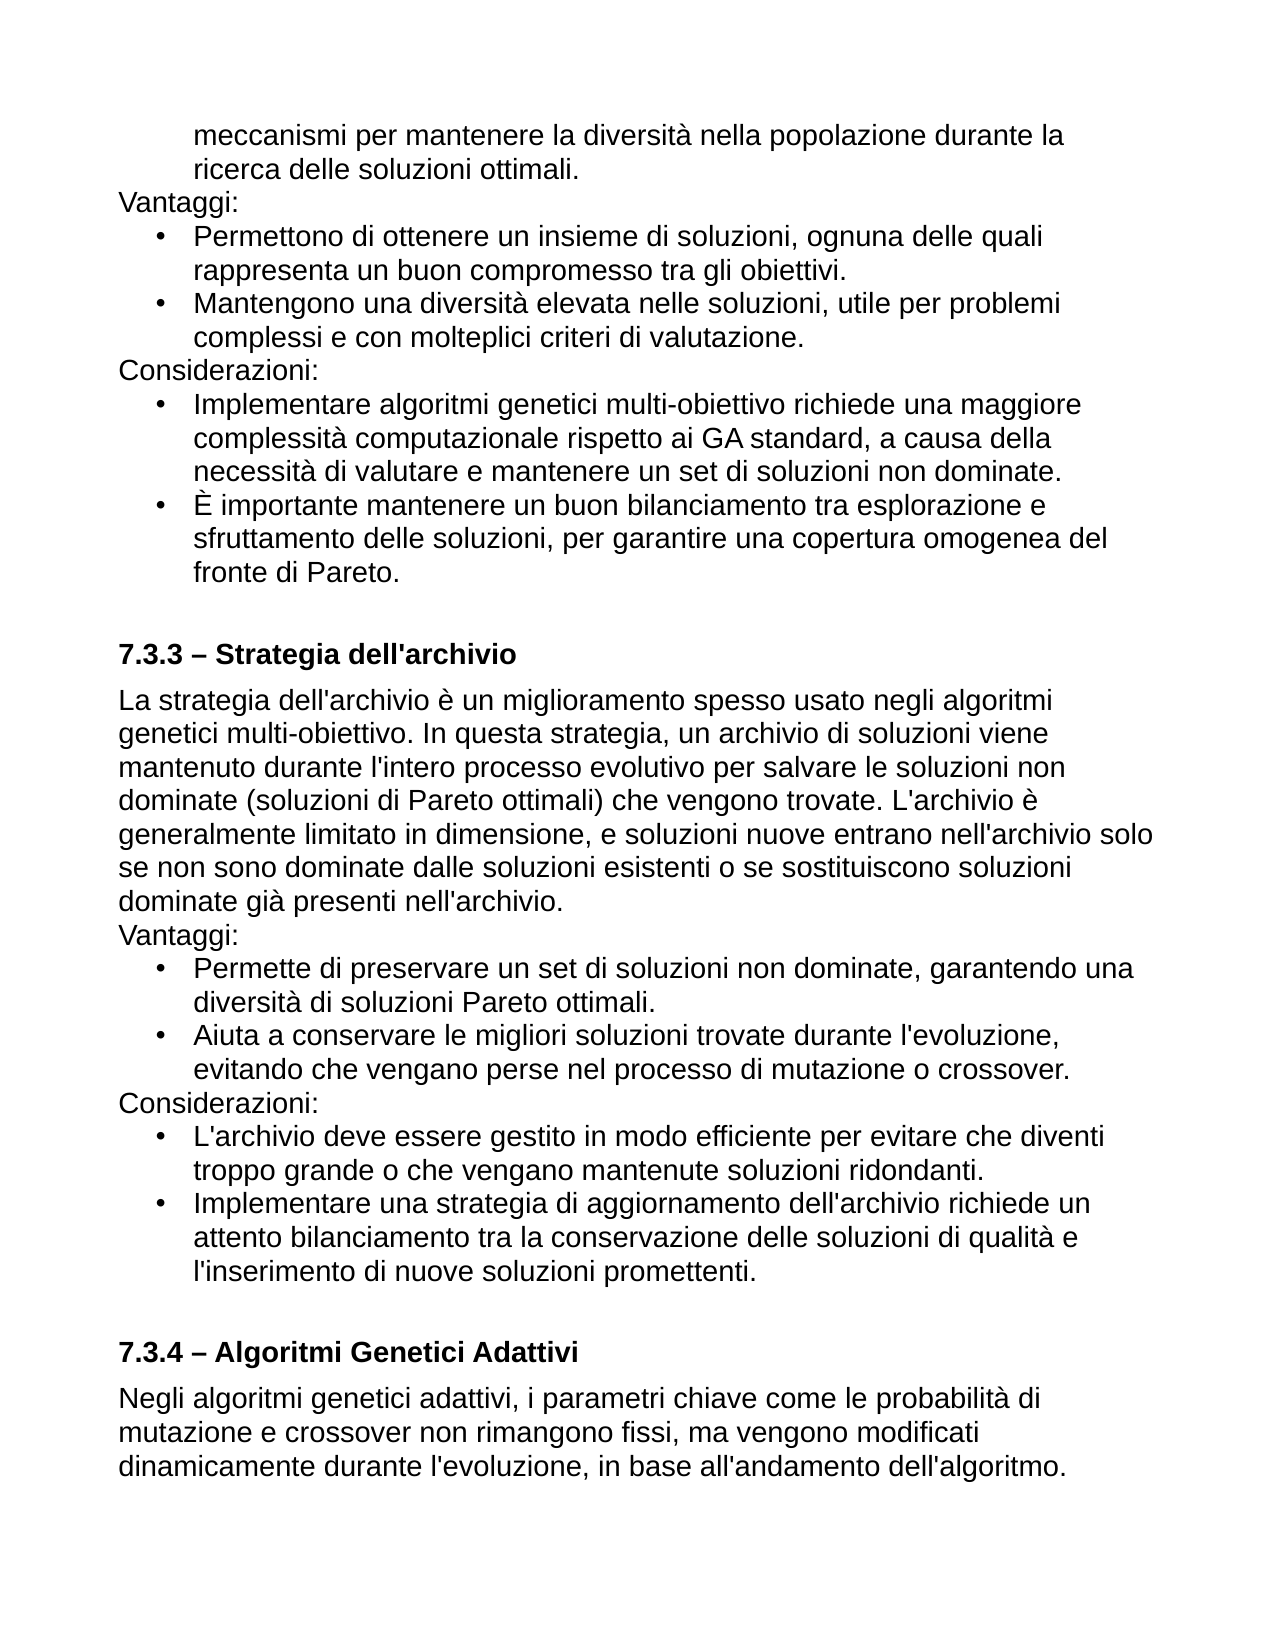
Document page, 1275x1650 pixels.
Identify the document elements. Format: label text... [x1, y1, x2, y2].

text Considerazioni: [118, 1086, 1157, 1119]
text La strategia dell'archivio è un miglioramento spesso usato negli algoritmi genetici multi-obiettivo. In questa strategia, un archivio di soluzioni viene mantenuto durante l'intero processo evolutivo per salvare le soluzioni non dominate (soluzioni di Pareto ottimali) che vengono trovate. L'archivio è generalmente limitato in dimensione, e soluzioni nuove entrano nell'archivio solo se non sono dominate dalle soluzioni esistenti o se sostituiscono soluzioni dominate già presenti nell'archivio. [118, 683, 1157, 917]
list Mantengono una diversità elevata nelle soluzioni, utile per problemi complessi e con molteplici criteri di valutazione. [156, 286, 1157, 353]
list Permettono di ottenere un insieme di soluzioni, ognuna delle quali rappresenta un buon compromesso tra gli obiettivi. [156, 219, 1157, 286]
text Vantaggi: [118, 917, 1157, 951]
list L'archivio deve essere gestito in modo efficiente per evitare che diventi troppo grande o che vengano mantenute soluzioni ridondanti. [156, 1119, 1157, 1186]
list Aiuta a conservare le migliori soluzioni trovate durante l'evoluzione, evitando che vengano perse nel processo di mutazione o crossover. [156, 1018, 1157, 1086]
text Vantaggi: [118, 185, 1157, 219]
text Considerazioni: [118, 353, 1157, 387]
list meccanismi per mantenere la diversità nella popolazione durante la ricerca delle soluzioni ottimali. [156, 118, 1157, 185]
subtitle 7.3.4 – Algoritmi Genetici Adattivi [118, 1335, 1157, 1369]
list È importante mantenere un buon bilanciamento tra esplorazione e sfruttamento delle soluzioni, per garantire una copertura omogenea del fronte di Pareto. [156, 488, 1157, 588]
list Implementare algoritmi genetici multi-obiettivo richiede una maggiore complessità computazionale rispetto ai GA standard, a causa della necessità di valutare e mantenere un set di soluzioni non dominate. [156, 387, 1157, 488]
list Permette di preservare un set di soluzioni non dominate, garantendo una diversità di soluzioni Pareto ottimali. [156, 951, 1157, 1018]
text Negli algoritmi genetici adattivi, i parametri chiave come le probabilità di mutazione e crossover non rimangono fissi, ma vengono modificati dinamicamente durante l'evoluzione, in base all'andamento dell'algoritmo. [118, 1381, 1157, 1482]
subtitle 7.3.3 – Strategia dell'archivio [118, 637, 1157, 670]
list Implementare una strategia di aggiornamento dell'archivio richiede un attento bilanciamento tra la conservazione delle soluzioni di qualità e l'inserimento di nuove soluzioni promettenti. [156, 1186, 1157, 1287]
